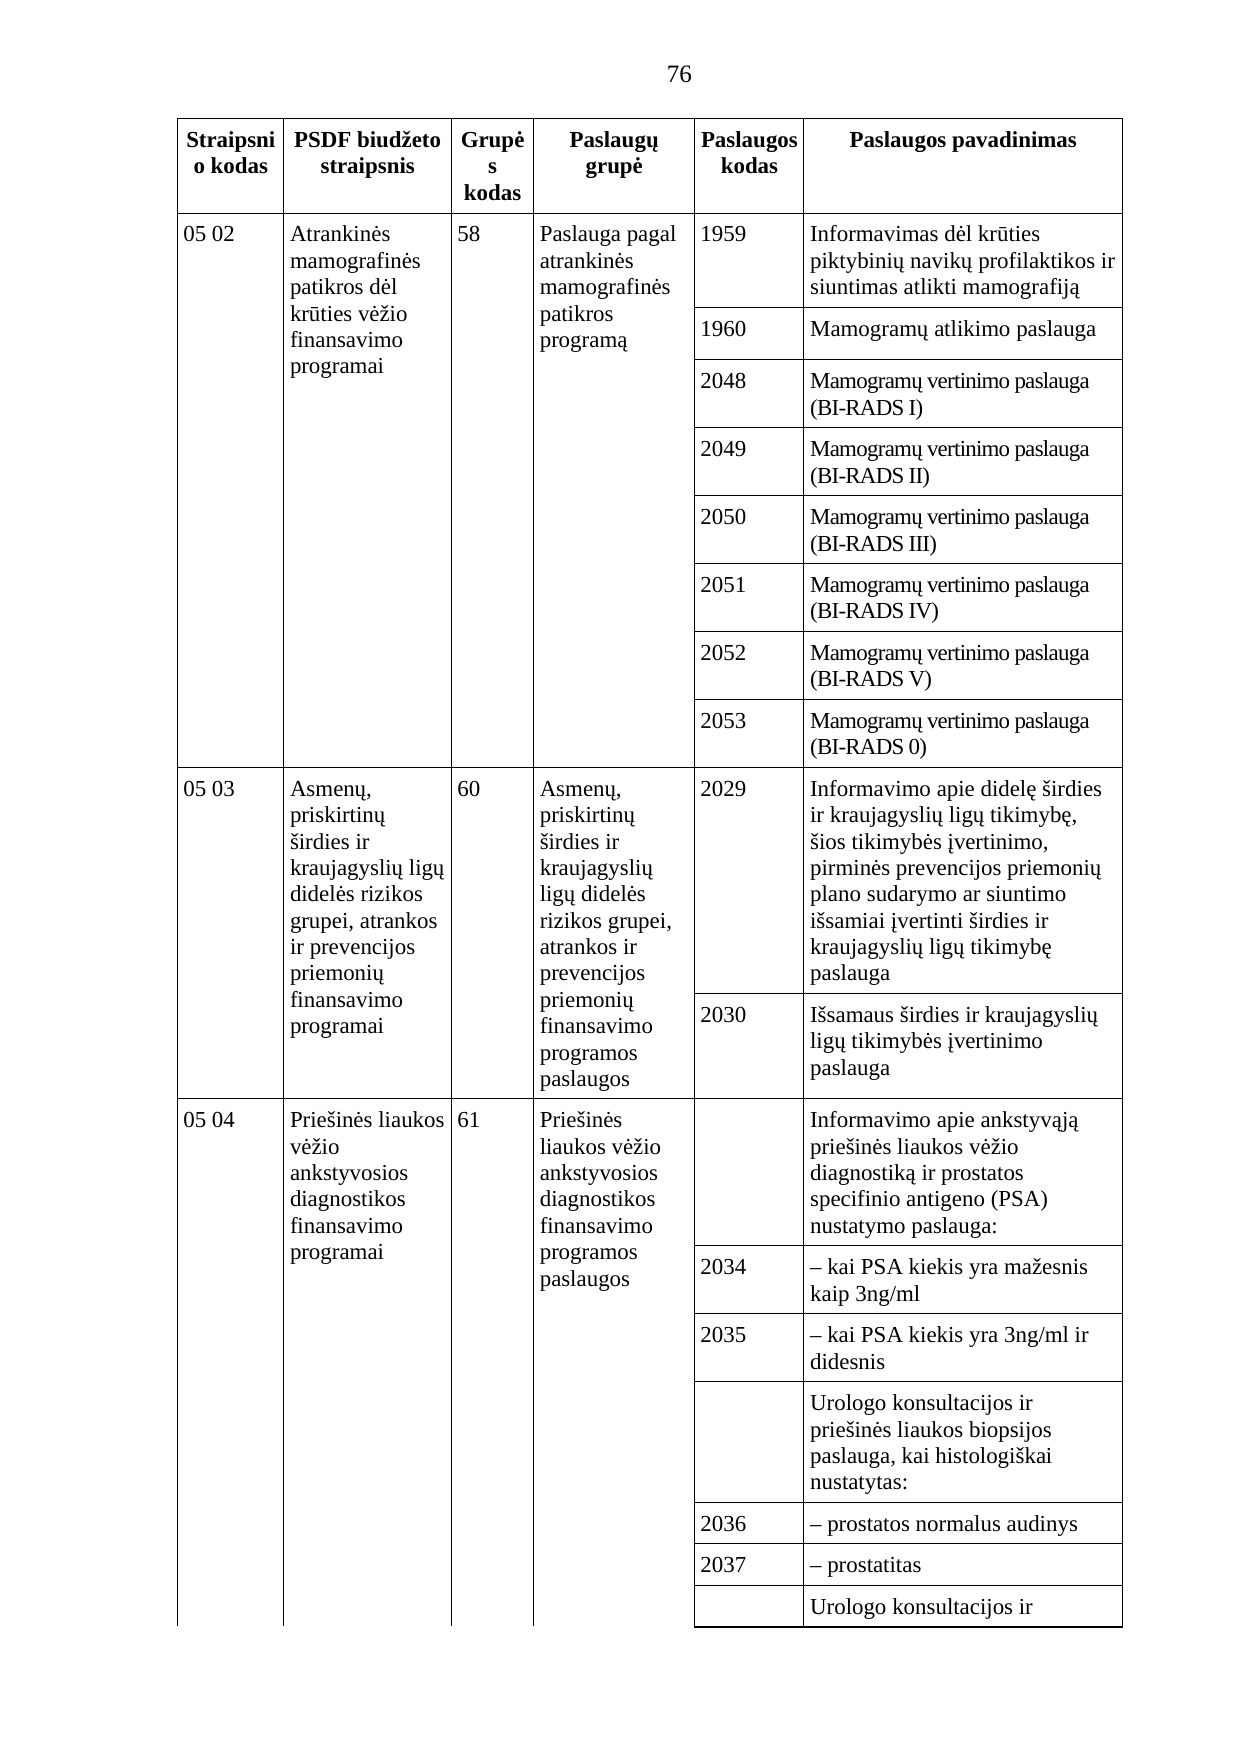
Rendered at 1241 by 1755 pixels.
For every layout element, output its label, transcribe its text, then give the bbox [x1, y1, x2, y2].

table_header Paslaugos kodas [695, 119, 803, 212]
table_cell Asmenų, priskirtinų širdies ir kraujagyslių ligų didelės rizikos grupei, atrankos ir prevencijos priemonių finansavimo programos paslaugos [534, 768, 694, 1098]
table_cell [695, 1586, 803, 1626]
table_cell Mamogramų vertinimo paslauga (BI-RADS II) [804, 428, 1122, 495]
table_cell [534, 1585, 694, 1626]
table_cell Informavimo apie ankstyvąją priešinės liaukos vėžio diagnostiką ir prostatos specifinio antigeno (PSA) nustatymo paslauga: [804, 1099, 1122, 1245]
table_cell 2030 [695, 994, 803, 1098]
table_cell [534, 495, 694, 563]
table_cell [178, 699, 283, 767]
table_cell 05 04 [178, 1099, 283, 1245]
table_cell 60 [452, 768, 533, 993]
table_cell 2052 [695, 632, 803, 699]
table_cell 05 02 [178, 214, 283, 307]
table_cell [178, 1381, 283, 1502]
table_cell Išsamaus širdies ir kraujagyslių ligų tikimybės įvertinimo paslauga [804, 994, 1122, 1098]
table_cell [695, 1382, 803, 1502]
table_cell Urologo konsultacijos ir [804, 1586, 1122, 1626]
table_cell [178, 495, 283, 563]
table_cell [284, 427, 451, 495]
table_cell Informavimas dėl krūties piktybinių navikų profilaktikos ir siuntimas atlikti mamografiją [804, 214, 1122, 307]
table_cell [178, 993, 283, 1098]
table_cell 2037 [695, 1544, 803, 1585]
table_cell 2035 [695, 1314, 803, 1381]
table_cell [534, 1543, 694, 1585]
table_cell [284, 563, 451, 631]
table_header Paslaugų grupė [534, 119, 694, 212]
table_cell [534, 563, 694, 631]
table_cell Mamogramų vertinimo paslauga (BI-RADS IV) [804, 564, 1122, 631]
table_cell 58 [452, 214, 533, 307]
table_cell 2049 [695, 428, 803, 495]
table_header Grupės kodas [452, 119, 533, 212]
table_cell [284, 699, 451, 767]
table_cell Asmenų, priskirtinų širdies ir kraujagyslių ligų didelės rizikos grupei, atrankos ir prevencijos priemonių finansavimo programai [284, 768, 451, 1098]
table_cell Informavimo apie didelę širdies ir kraujagyslių ligų tikimybę, šios tikimybės įvertinimo, pirminės prevencijos priemonių plano sudarymo ar siuntimo išsamiai įvertinti širdies ir kraujagyslių ligų tikimybę paslauga [804, 768, 1122, 993]
table_cell – prostatos normalus audinys [804, 1503, 1122, 1543]
table_cell 2029 [695, 768, 803, 993]
table_cell [178, 359, 283, 427]
table_cell [178, 1585, 283, 1626]
table_cell [452, 993, 533, 1098]
table_cell [178, 631, 283, 699]
table_cell [178, 427, 283, 495]
table_cell Paslauga pagal atrankinės mamografinės patikros programą [534, 214, 694, 359]
table_cell [534, 1502, 694, 1543]
table_cell [534, 427, 694, 495]
table_cell Priešinės liaukos vėžio ankstyvosios diagnostikos finansavimo programos paslaugos [534, 1099, 694, 1313]
table_cell [534, 359, 694, 427]
table_cell – kai PSA kiekis yra 3ng/ml ir didesnis [804, 1314, 1122, 1381]
table_header Straipsnio kodas [178, 119, 283, 212]
table_cell 2053 [695, 700, 803, 767]
table_cell – prostatitas [804, 1544, 1122, 1585]
table_cell 2048 [695, 360, 803, 427]
table_cell [452, 1543, 533, 1585]
table_cell [284, 1381, 451, 1502]
table_cell [452, 1245, 533, 1313]
table_cell [452, 1502, 533, 1543]
table_cell Mamogramų vertinimo paslauga (BI-RADS I) [804, 360, 1122, 427]
table_cell [534, 1381, 694, 1502]
table_cell Priešinės liaukos vėžio ankstyvosios diagnostikos finansavimo programai [284, 1099, 451, 1313]
table_cell Mamogramų vertinimo paslauga (BI-RADS V) [804, 632, 1122, 699]
table_cell [178, 1502, 283, 1543]
table_cell Urologo konsultacijos ir priešinės liaukos biopsijos paslauga, kai histologiškai nustatytas: [804, 1382, 1122, 1502]
table_cell [452, 495, 533, 563]
table_header Paslaugos pavadinimas [804, 119, 1122, 212]
table_cell 2051 [695, 564, 803, 631]
table_cell [452, 359, 533, 427]
table_cell Atrankinės mamografinės patikros dėl krūties vėžio finansavimo programai [284, 214, 451, 427]
table_cell [284, 495, 451, 563]
table_cell Mamogramų atlikimo paslauga [804, 308, 1122, 359]
table_cell 1960 [695, 308, 803, 359]
table_cell Mamogramų vertinimo paslauga (BI-RADS 0) [804, 700, 1122, 767]
table_cell [452, 1313, 533, 1381]
table_header PSDF biudžeto straipsnis [284, 119, 451, 212]
table_cell [178, 563, 283, 631]
table_cell [284, 1313, 451, 1381]
table_cell 2036 [695, 1503, 803, 1543]
table_cell [284, 1543, 451, 1585]
table_cell – kai PSA kiekis yra mažesnis kaip 3ng/ml [804, 1246, 1122, 1313]
table_cell Mamogramų vertinimo paslauga (BI-RADS III) [804, 496, 1122, 563]
table_cell [178, 1543, 283, 1585]
table_cell [452, 699, 533, 767]
table_cell [534, 1313, 694, 1381]
table_cell [178, 1313, 283, 1381]
table_cell [284, 1502, 451, 1543]
table_cell [452, 307, 533, 359]
table_cell 2034 [695, 1246, 803, 1313]
table_cell [452, 427, 533, 495]
table_cell [452, 631, 533, 699]
table_cell [178, 307, 283, 359]
table_cell 61 [452, 1099, 533, 1245]
table_cell [695, 1099, 803, 1245]
table_cell [284, 1585, 451, 1626]
table_cell [452, 563, 533, 631]
table_cell [452, 1585, 533, 1626]
table_cell [284, 631, 451, 699]
table_cell 05 03 [178, 768, 283, 993]
table_cell [178, 1245, 283, 1313]
table_cell [452, 1381, 533, 1502]
table_cell 2050 [695, 496, 803, 563]
table_cell [534, 631, 694, 699]
table_cell 1959 [695, 214, 803, 307]
table_cell [534, 699, 694, 767]
